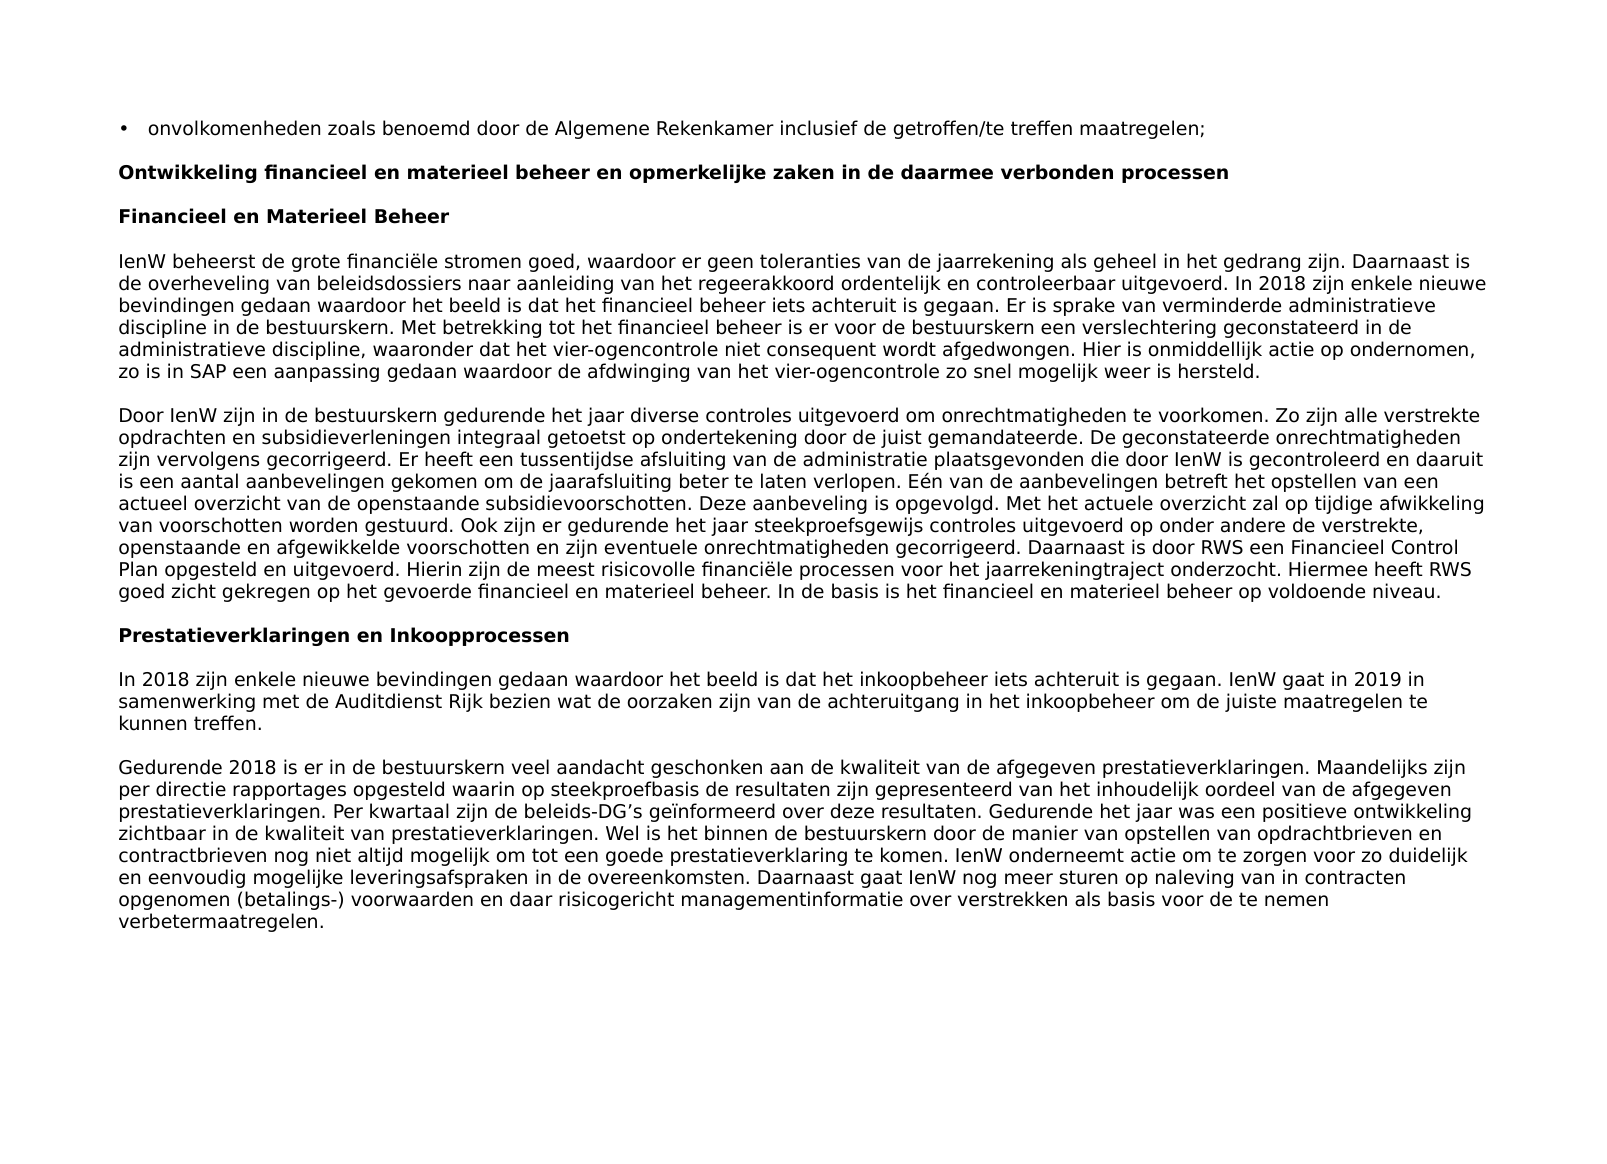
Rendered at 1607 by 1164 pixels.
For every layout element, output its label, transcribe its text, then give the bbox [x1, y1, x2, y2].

text • onvolkomenheden zoals benoemd door de Algemene Rekenkamer inclusief de getroffen/te treffen maatregelen; [118, 118, 1488, 140]
subtitle Prestatieverklaringen en Inkoopprocessen [118, 625, 1488, 647]
text Gedurende 2018 is er in de bestuurskern veel aandacht geschonken aan de kwaliteit van de afgegeven prestatieverklaringen. Maandelijks zijn per directie rapportages opgesteld waarin op steekproefbasis de resultaten zijn gepresenteerd van het inhoudelijk oordeel van de afgegeven prestatieverklaringen. Per kwartaal zijn de beleids-DG’s geïnformeerd over deze resultaten. Gedurende het jaar was een positieve ontwikkeling zichtbaar in de kwaliteit van prestatieverklaringen. Wel is het binnen de bestuurskern door de manier van opstellen van opdrachtbrieven en contractbrieven nog niet altijd mogelijk om tot een goede prestatieverklaring te komen. IenW onderneemt actie om te zorgen voor zo duidelijk en eenvoudig mogelijke leveringsafspraken in de overeenkomsten. Daarnaast gaat IenW nog meer sturen op naleving van in contracten opgenomen (betalings-) voorwaarden en daar risicogericht managementinformatie over verstrekken als basis voor de te nemen verbetermaatregelen. [118, 757, 1488, 933]
text Door IenW zijn in de bestuurskern gedurende het jaar diverse controles uitgevoerd om onrechtmatigheden te voorkomen. Zo zijn alle verstrekte opdrachten en subsidieverleningen integraal getoetst op ondertekening door de juist gemandateerde. De geconstateerde onrechtmatigheden zijn vervolgens gecorrigeerd. Er heeft een tussentijdse afsluiting van de administratie plaatsgevonden die door IenW is gecontroleerd en daaruit is een aantal aanbevelingen gekomen om de jaarafsluiting beter te laten verlopen. Eén van de aanbevelingen betreft het opstellen van een actueel overzicht van de openstaande subsidievoorschotten. Deze aanbeveling is opgevolgd. Met het actuele overzicht zal op tijdige afwikkeling van voorschotten worden gestuurd. Ook zijn er gedurende het jaar steekproefsgewijs controles uitgevoerd op onder andere de verstrekte, openstaande en afgewikkelde voorschotten en zijn eventuele onrechtmatigheden gecorrigeerd. Daarnaast is door RWS een Financieel Control Plan opgesteld en uitgevoerd. Hierin zijn de meest risicovolle financiële processen voor het jaarrekeningtraject onderzocht. Hiermee heeft RWS goed zicht gekregen op het gevoerde financieel en materieel beheer. In de basis is het financieel en materieel beheer op voldoende niveau. [118, 405, 1488, 602]
subtitle Financieel en Materieel Beheer [118, 206, 1488, 228]
text In 2018 zijn enkele nieuwe bevindingen gedaan waardoor het beeld is dat het inkoopbeheer iets achteruit is gegaan. IenW gaat in 2019 in samenwerking met de Auditdienst Rijk bezien wat de oorzaken zijn van de achteruitgang in het inkoopbeheer om de juiste maatregelen te kunnen treffen. [118, 669, 1488, 735]
subtitle Ontwikkeling financieel en materieel beheer en opmerkelijke zaken in de daarmee verbonden processen [118, 162, 1488, 184]
text IenW beheerst de grote financiële stromen goed, waardoor er geen toleranties van de jaarrekening als geheel in het gedrang zijn. Daarnaast is de overheveling van beleidsdossiers naar aanleiding van het regeerakkoord ordentelijk en controleerbaar uitgevoerd. In 2018 zijn enkele nieuwe bevindingen gedaan waardoor het beeld is dat het financieel beheer iets achteruit is gegaan. Er is sprake van verminderde administratieve discipline in de bestuurskern. Met betrekking tot het financieel beheer is er voor de bestuurskern een verslechtering geconstateerd in de administratieve discipline, waaronder dat het vier-ogencontrole niet consequent wordt afgedwongen. Hier is onmiddellijk actie op ondernomen, zo is in SAP een aanpassing gedaan waardoor de afdwinging van het vier-ogencontrole zo snel mogelijk weer is hersteld. [118, 251, 1488, 382]
